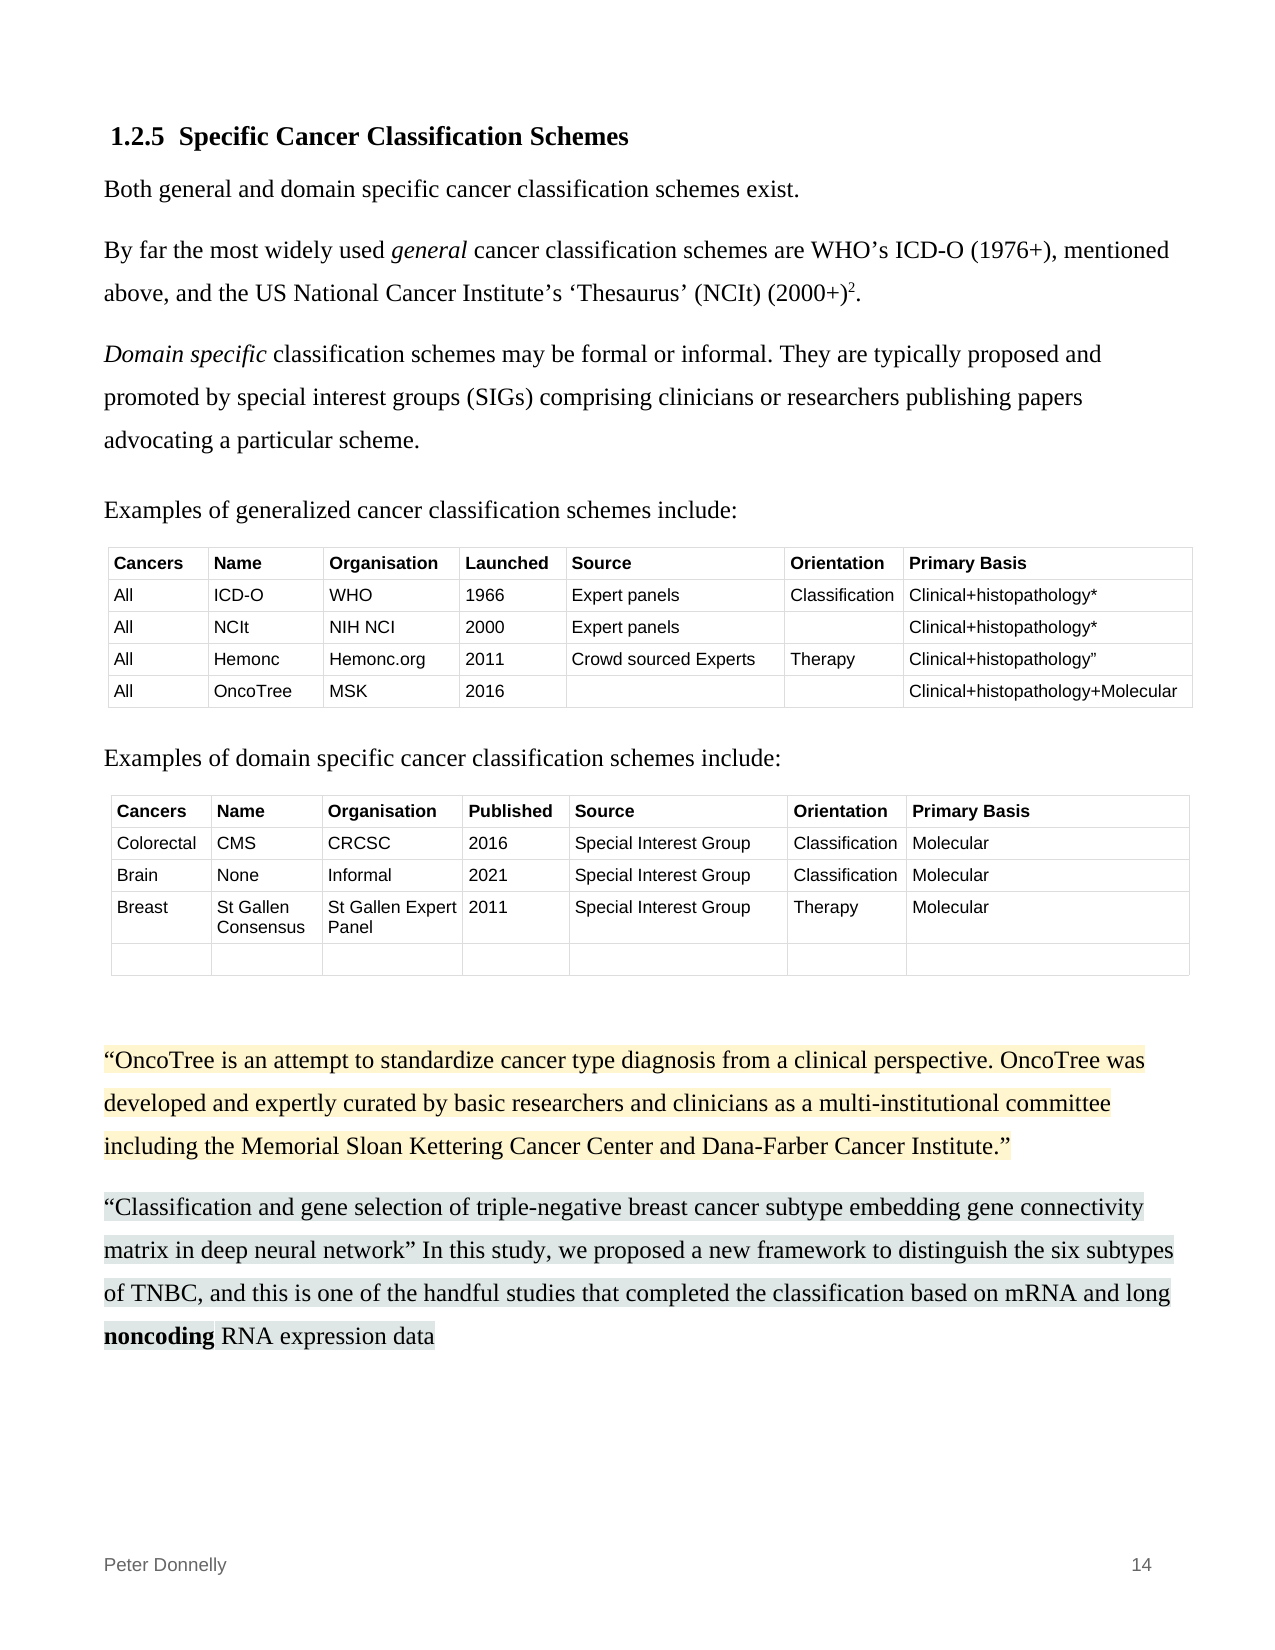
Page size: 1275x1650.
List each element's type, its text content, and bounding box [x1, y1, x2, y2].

table_cell Molecular [907, 892, 1189, 943]
table_cell [570, 944, 787, 975]
table_cell Breast [112, 892, 211, 943]
table_cell [463, 944, 569, 975]
table_cell Hemonc [209, 644, 323, 675]
table_cell Classification [785, 580, 903, 611]
table_cell Classification [788, 828, 906, 859]
table_cell All [109, 580, 208, 611]
table_header Cancers [112, 796, 211, 827]
table_cell St Gallen Consensus [212, 892, 322, 943]
table_cell [323, 944, 462, 975]
table_cell Molecular [907, 828, 1189, 859]
table_cell All [109, 644, 208, 675]
table_header Name [209, 548, 323, 579]
text By far the most widely used general cancer classification schemes are WHO’s ICD-O (1976+), mentioned above, and the US National Cancer Institute’s ‘Thesaurus’ (NCIt) (2000+). [103, 235, 1181, 307]
table_cell Brain [112, 860, 211, 891]
text Examples of domain specific cancer classification schemes include: [103, 743, 1181, 771]
table_cell CMS [212, 828, 322, 859]
table_cell Hemonc.org [324, 644, 459, 675]
table_cell 2011 [463, 892, 569, 943]
table_cell Expert panels [567, 612, 784, 643]
table_cell Special Interest Group [570, 828, 787, 859]
table_cell Colorectal [112, 828, 211, 859]
table_cell None [212, 860, 322, 891]
table_header Launched [460, 548, 566, 579]
subtitle Specific Cancer Classification Schemes [103, 120, 1181, 151]
table_cell MSK [324, 676, 459, 707]
table_cell [785, 676, 903, 707]
table_cell Therapy [785, 644, 903, 675]
table_cell [567, 676, 784, 707]
table_header Cancers [109, 548, 208, 579]
table_cell 2016 [460, 676, 566, 707]
table_cell NIH NCI [324, 612, 459, 643]
table_header Name [212, 796, 322, 827]
table_cell Crowd sourced Experts [567, 644, 784, 675]
table_cell [212, 944, 322, 975]
table_cell Clinical+histopathology+Molecular [904, 676, 1192, 707]
text “Classification and gene selection of triple-negative breast cancer subtype embedding gene connectivity matrix in deep neural network” In this study, we proposed a new framework to distinguish the six subtypes of TNBC, and this is one of the handful studies that completed the classification based on mRNA and long noncoding RNA expression data [103, 1192, 1181, 1350]
table_header Orientation [788, 796, 906, 827]
table_cell Clinical+histopathology” [904, 644, 1192, 675]
text Examples of generalized cancer classification schemes include: [103, 495, 1181, 524]
table_cell All [109, 676, 208, 707]
table_header Primary Basis [904, 548, 1192, 579]
table_header Organisation [323, 796, 462, 827]
table_cell OncoTree [209, 676, 323, 707]
table_cell CRCSC [323, 828, 462, 859]
table_cell Clinical+histopathology* [904, 612, 1192, 643]
table_cell St Gallen Expert Panel [323, 892, 462, 943]
table_header Source [567, 548, 784, 579]
table_header Primary Basis [907, 796, 1189, 827]
text Domain specific classification schemes may be formal or informal. They are typically proposed and promoted by special interest groups (SIGs) comprising clinicians or researchers publishing papers advocating a particular scheme. [103, 339, 1181, 454]
table_cell 2011 [460, 644, 566, 675]
table_header Published [463, 796, 569, 827]
table_cell 2021 [463, 860, 569, 891]
table_header Orientation [785, 548, 903, 579]
table_cell [785, 612, 903, 643]
text “OncoTree is an attempt to standardize cancer type diagnosis from a clinical perspective. OncoTree was developed and expertly curated by basic researchers and clinicians as a multi-institutional committee including the Memorial Sloan Kettering Cancer Center and Dana-Farber Cancer Institute.” [103, 1045, 1181, 1160]
table_cell NCIt [209, 612, 323, 643]
table_cell Clinical+histopathology* [904, 580, 1192, 611]
text Both general and domain specific cancer classification schemes exist. [103, 174, 1181, 203]
table_cell Classification [788, 860, 906, 891]
table_cell ICD-O [209, 580, 323, 611]
table_header Source [570, 796, 787, 827]
table_cell [112, 944, 211, 975]
table_cell Special Interest Group [570, 892, 787, 943]
table_cell [907, 944, 1189, 975]
table_header Organisation [324, 548, 459, 579]
table_cell 1966 [460, 580, 566, 611]
table_cell WHO [324, 580, 459, 611]
table_cell Informal [323, 860, 462, 891]
table_cell Molecular [907, 860, 1189, 891]
table_cell Expert panels [567, 580, 784, 611]
table_cell Special Interest Group [570, 860, 787, 891]
table_cell Therapy [788, 892, 906, 943]
table_cell All [109, 612, 208, 643]
table_cell [788, 944, 906, 975]
table_cell 2016 [463, 828, 569, 859]
table_cell 2000 [460, 612, 566, 643]
